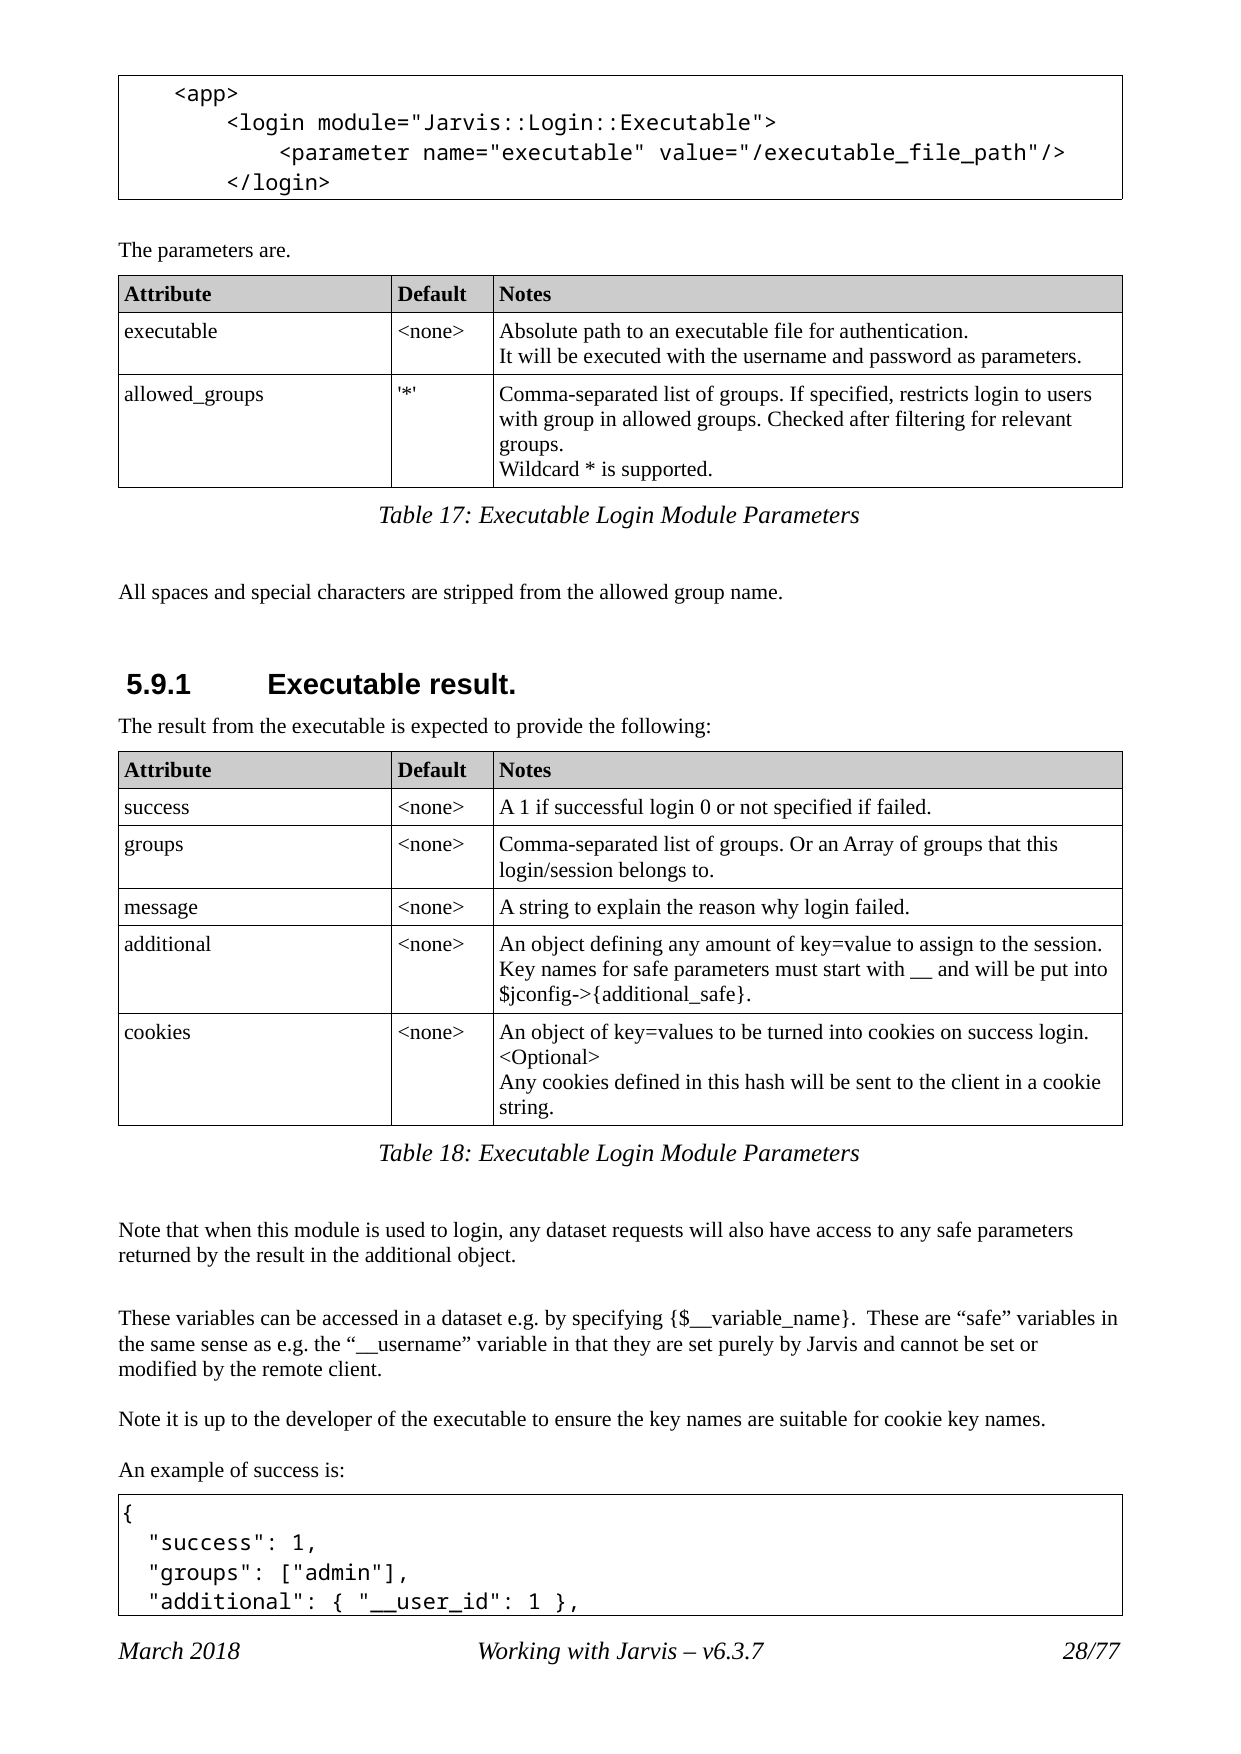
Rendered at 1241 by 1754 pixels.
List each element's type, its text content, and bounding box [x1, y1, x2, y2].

table_cell allowed_groups [119, 375, 391, 487]
table_header Notes [494, 276, 1122, 312]
table_cell additional [119, 926, 391, 1012]
text "additional": { "__user_id": 1 }, [119, 1584, 1122, 1615]
table_header Attribute [119, 276, 391, 312]
table_cell executable [119, 313, 391, 374]
table_cell <none> [392, 313, 493, 374]
text Table 18: Executable Login Module Parameters [118, 1138, 1122, 1167]
text <parameter name="executable" value="/executable_file_path"/> [119, 134, 1122, 164]
table_header Attribute [119, 752, 391, 788]
table_cell <none> [392, 789, 493, 825]
table_header Default [392, 752, 493, 788]
table_cell A string to explain the reason why login failed. [494, 889, 1122, 925]
text </login> [119, 164, 1122, 199]
text <app> [119, 76, 1122, 105]
table_cell <none> [392, 1014, 493, 1125]
table_cell message [119, 889, 391, 925]
subtitle Executable result. [118, 667, 1122, 701]
text The result from the executable is expected to provide the following: [118, 713, 1122, 738]
table_cell <none> [392, 926, 493, 1012]
table_cell A 1 if successful login 0 or not specified if failed. [494, 789, 1122, 825]
table_cell '*' [392, 375, 493, 487]
table_header Default [392, 276, 493, 312]
table_cell An object of key=values to be turned into cookies on success login. <Optional> Any cookies defined in this hash will be sent to the client in a cookie string. [494, 1014, 1122, 1125]
table_cell groups [119, 826, 391, 888]
text { [119, 1495, 1122, 1524]
table_cell success [119, 789, 391, 825]
text Table 17: Executable Login Module Parameters [118, 500, 1122, 529]
table_cell <none> [392, 889, 493, 925]
table_cell Comma-separated list of groups. If specified, restricts login to users with group in allowed groups. Checked after filtering for relevant groups. Wildcard * is supported. [494, 375, 1122, 487]
table_header Notes [494, 752, 1122, 788]
table_cell cookies [119, 1014, 391, 1125]
text "groups": ["admin"], [119, 1554, 1122, 1584]
table_cell An object defining any amount of key=value to assign to the session. Key names for safe parameters must start with __ and will be put into $jconfig->{additional_safe}. [494, 926, 1122, 1012]
text Note that when this module is used to login, any dataset requests will also have access to any safe parameters returned by the result in the additional object. [118, 1217, 1122, 1268]
text These variables can be accessed in a dataset e.g. by specifying {$__variable_name}. These are “safe” variables in the same sense as e.g. the “__username” variable in that they are set purely by Jarvis and cannot be set or modified by the remote client. Note it is up to the developer of the executable to ensure the key names are suitable for cookie key names. An example of success is: [118, 1305, 1122, 1482]
table_cell Comma-separated list of groups. Or an Array of groups that this login/session belongs to. [494, 826, 1122, 888]
text <login module="Jarvis::Login::Executable"> [119, 105, 1122, 134]
text All spaces and special characters are stripped from the allowed group name. [118, 579, 1122, 629]
table_cell <none> [392, 826, 493, 888]
text "success": 1, [119, 1524, 1122, 1554]
table_cell Absolute path to an executable file for authentication. It will be executed with the username and password as parameters. [494, 313, 1122, 374]
text The parameters are. [118, 237, 1122, 262]
